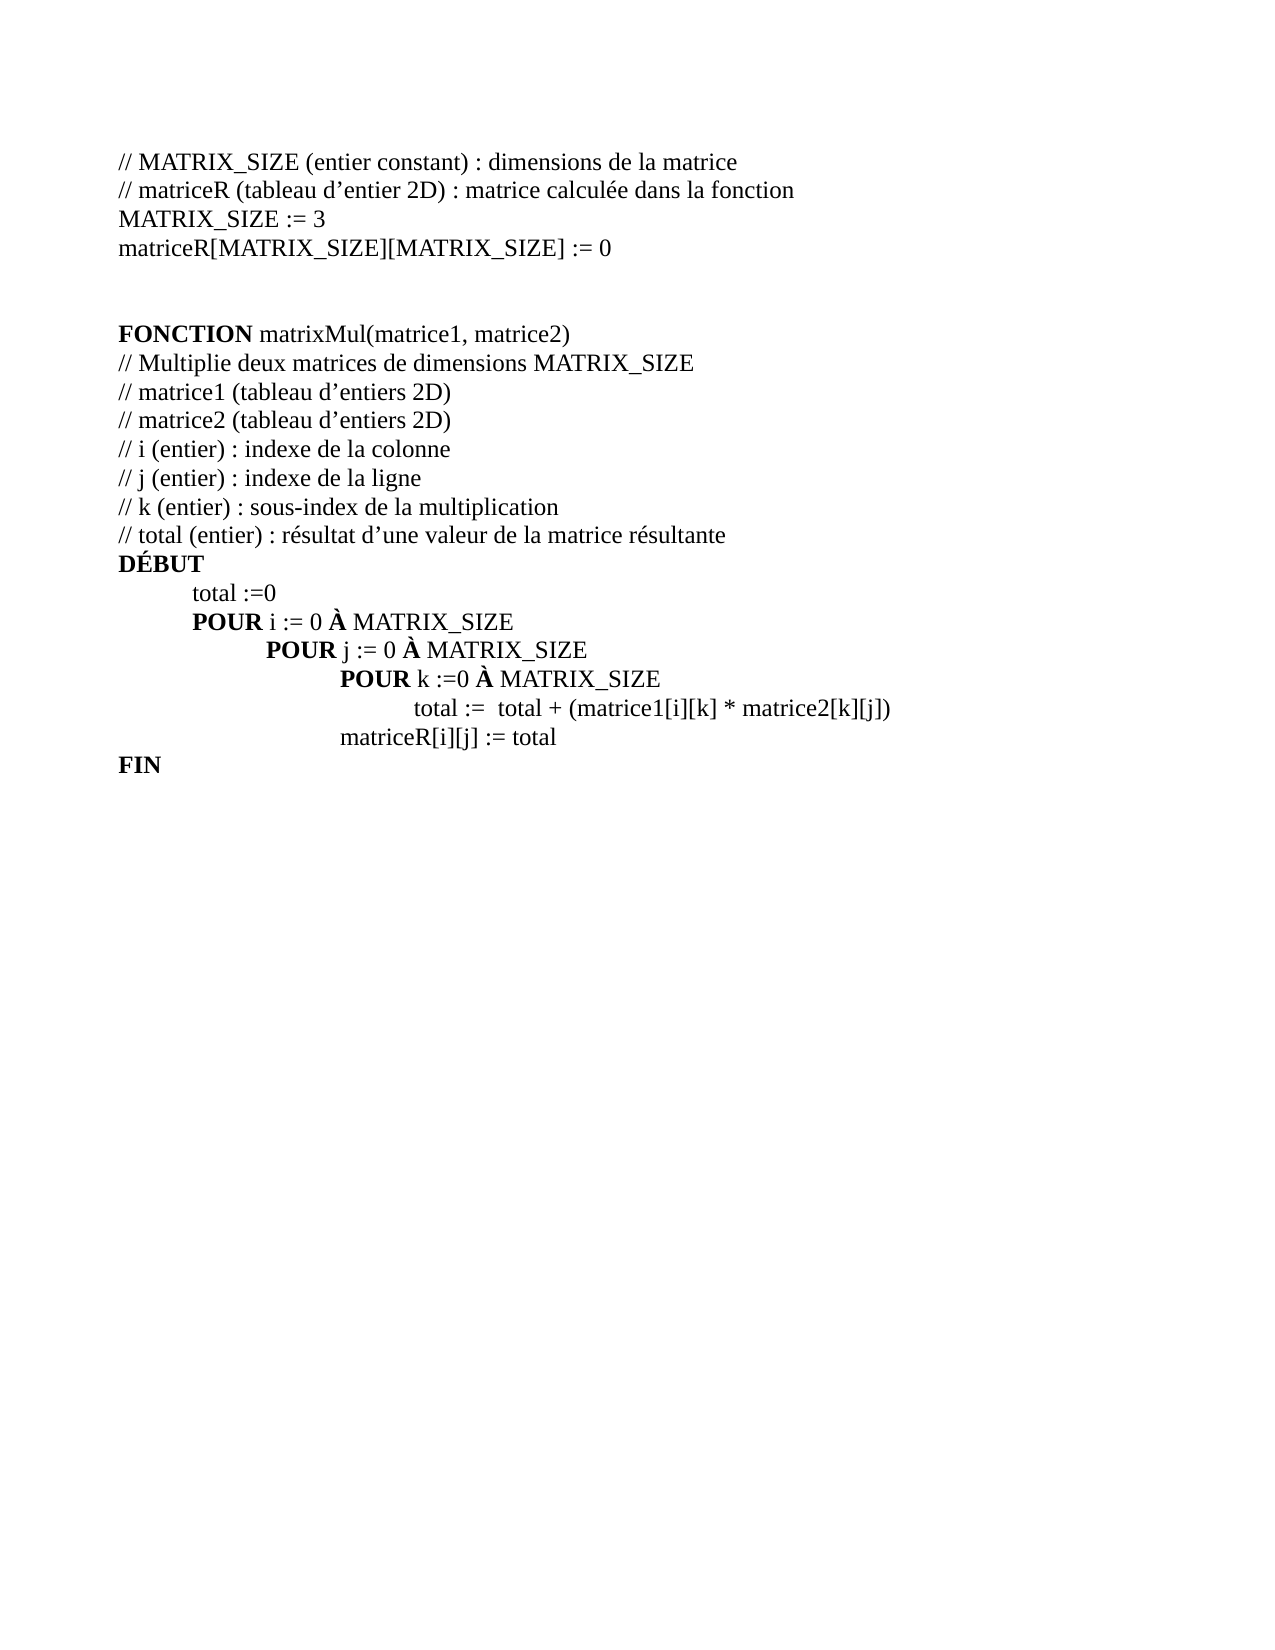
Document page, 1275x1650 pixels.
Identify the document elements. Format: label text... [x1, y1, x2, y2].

text // i (entier) : indexe de la colonne [118, 434, 1157, 463]
text // Multiplie deux matrices de dimensions MATRIX_SIZE [118, 348, 1157, 377]
text POUR j := 0 À MATRIX_SIZE [192, 636, 1157, 664]
text // MATRIX_SIZE (entier constant) : dimensions de la matrice [118, 147, 1157, 176]
text matriceR[i][j] := total [118, 722, 1157, 751]
text // k (entier) : sous-index de la multiplication [118, 492, 1157, 521]
text total :=0 [118, 578, 1157, 607]
text FONCTION matrixMul(matrice1, matrice2) [118, 319, 1157, 348]
text matriceR[MATRIX_SIZE][MATRIX_SIZE] := 0 [118, 233, 1157, 262]
text // matriceR (tableau d’entier 2D) : matrice calculée dans la fonction [118, 176, 1157, 204]
text total := total + (matrice1[i][k] * matrice2[k][j]) [118, 693, 1157, 722]
text // j (entier) : indexe de la ligne [118, 463, 1157, 492]
text POUR i := 0 À MATRIX_SIZE [118, 607, 1157, 636]
text POUR k :=0 À MATRIX_SIZE [118, 664, 1157, 693]
text DÉBUT [118, 549, 1157, 578]
text // matrice1 (tableau d’entiers 2D) // matrice2 (tableau d’entiers 2D) [118, 377, 1157, 434]
text FIN [118, 751, 1157, 779]
text MATRIX_SIZE := 3 [118, 204, 1157, 233]
text // total (entier) : résultat d’une valeur de la matrice résultante [118, 521, 1157, 549]
